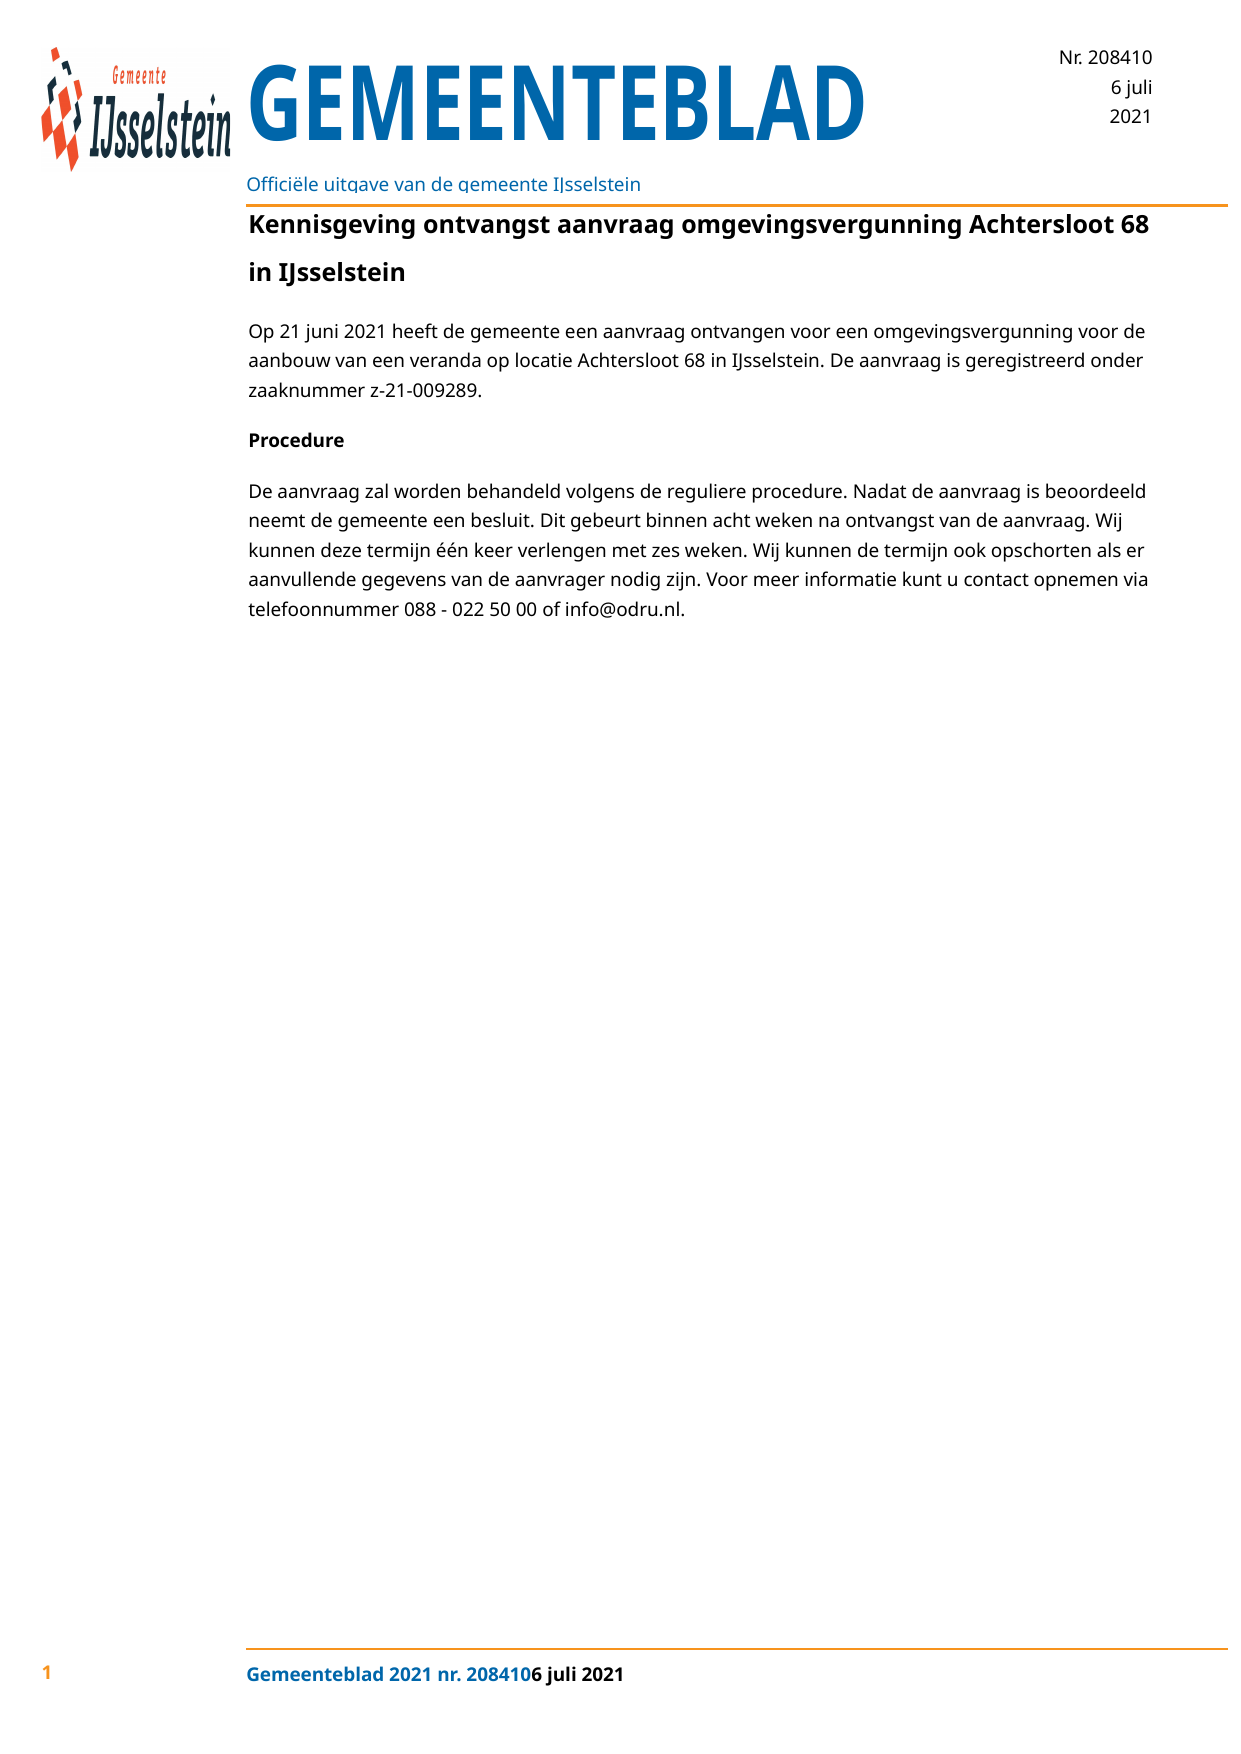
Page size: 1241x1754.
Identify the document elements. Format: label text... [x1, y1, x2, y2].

picture [41, 47, 231, 172]
text Kennisgeving ontvangst aanvraag omgevingsvergunning Achtersloot 68 in IJsselstein [248, 207, 1152, 288]
text Op 21 juni 2021 heeft de gemeente een aanvraag ontvangen voor een omgevingsvergunning voor de aanbouw van een veranda op locatie Achtersloot 68 in IJsselstein. De aanvraag is geregistreerd onder zaaknummer z-21-009289. [248, 318, 1152, 403]
text Procedure [248, 427, 1152, 453]
text De aanvraag zal worden behandeld volgens de reguliere procedure. Nadat de aanvraag is beoordeeld neemt de gemeente een besluit. Dit gebeurt binnen acht weken na ontvangst van de aanvraag. Wij kunnen deze termijn één keer verlengen met zes weken. Wij kunnen de termijn ook opschorten als er aanvullende gegevens van de aanvrager nodig zijn. Voor meer informatie kunt u contact opnemen via telefoonnummer 088 - 022 50 00 of info@odru.nl. [248, 478, 1152, 622]
